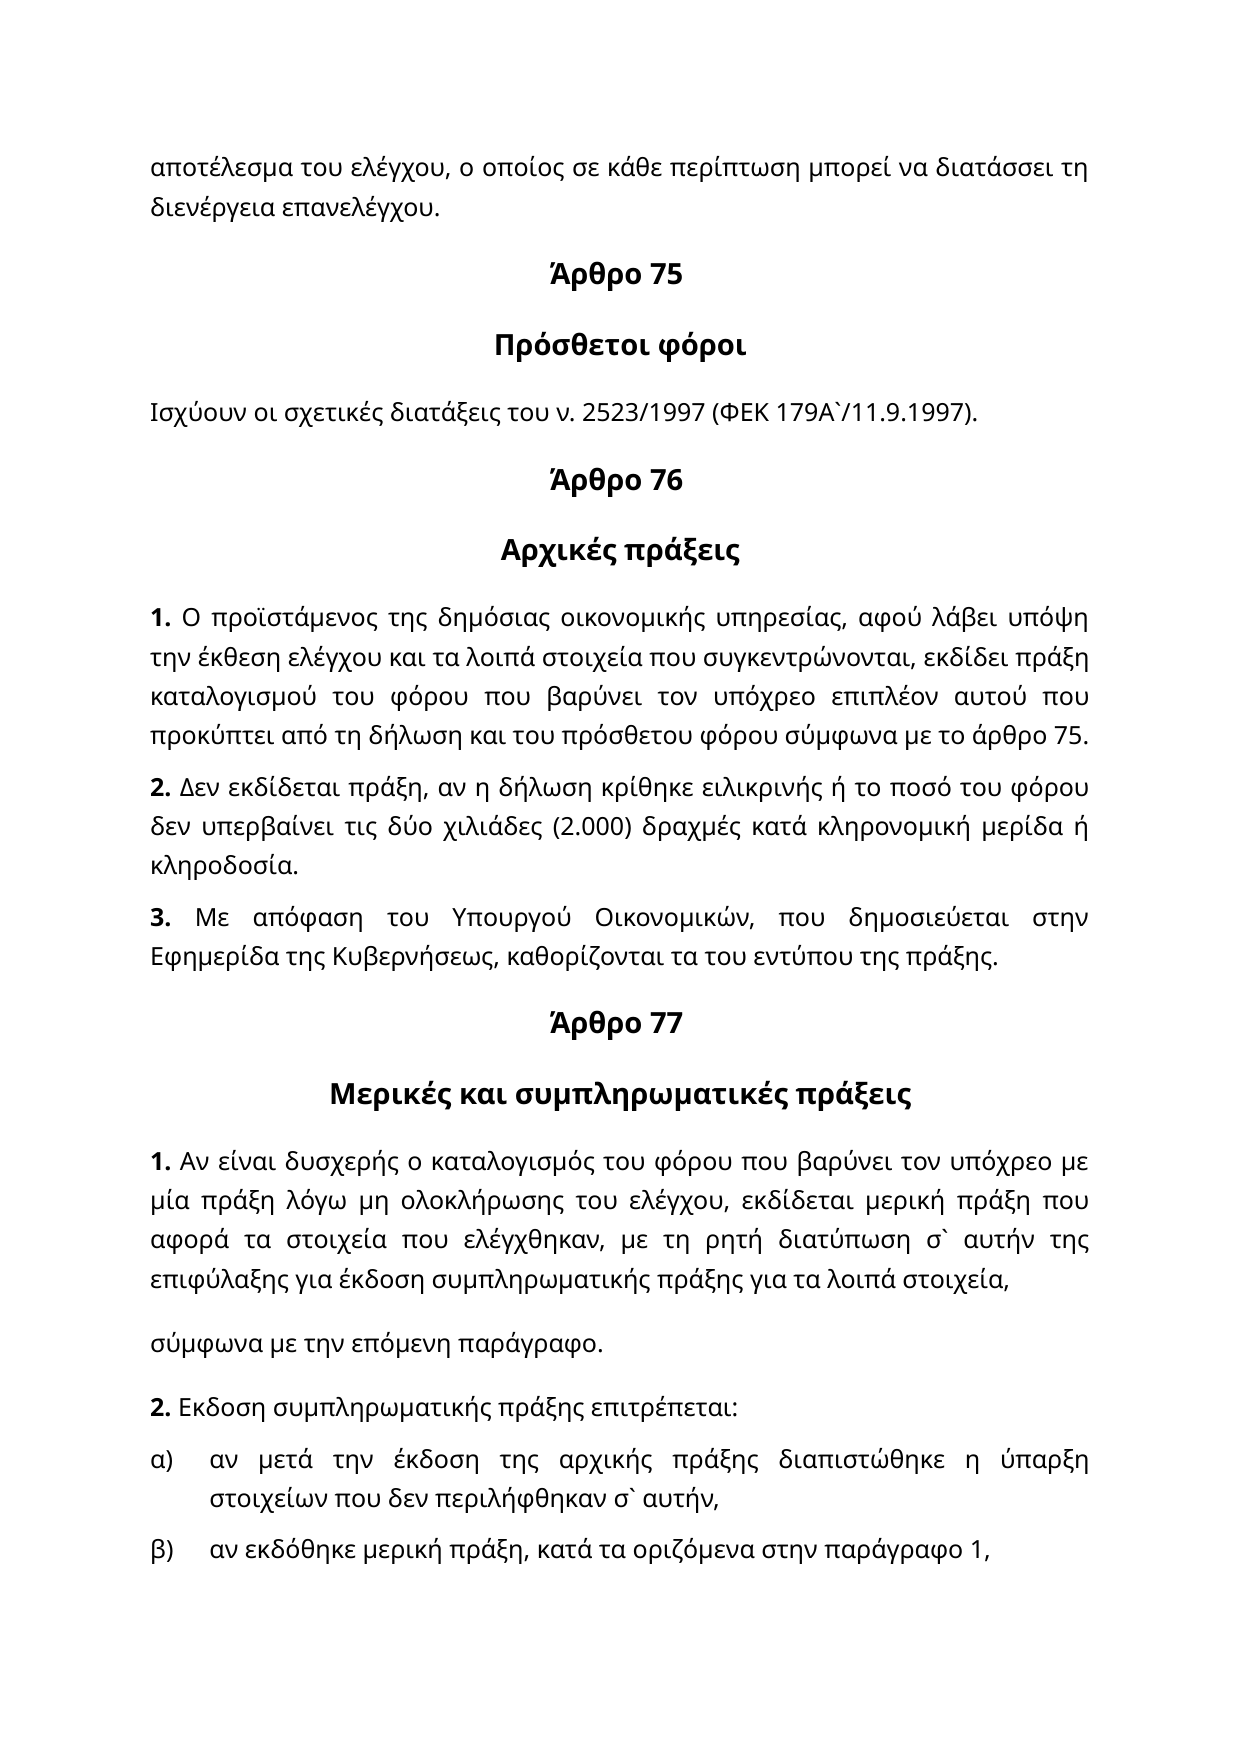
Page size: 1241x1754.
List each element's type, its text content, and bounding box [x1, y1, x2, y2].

text 3. Με απόφαση του Υπουργού Οικονομικών, που δημοσιεύεται στην Εφημερίδα της Κυβερνήσεως, καθορίζονται τα του εντύπου της πράξης. [150, 899, 1090, 972]
text 1. Ο προϊστάμενος της δημόσιας οικονομικής υπηρεσίας, αφού λάβει υπόψη την έκθεση ελέγχου και τα λοιπά στοιχεία που συγκεντρώνονται, εκδίδει πράξη καταλογισμού του φόρου που βαρύνει τον υπόχρεο επιπλέον αυτού που προκύπτει από τη δήλωση και του πρόσθετου φόρου σύμφωνα με το άρθρο 75. [150, 600, 1090, 752]
list β) αν εκδόθηκε μερική πράξη, κατά τα οριζόμενα στην παράγραφο 1, [150, 1532, 1090, 1566]
list α) αν μετά την έκδοση της αρχικής πράξης διαπιστώθηκε η ύπαρξη στοιχείων που δεν περιλήφθηκαν σ` αυτήν, [150, 1441, 1090, 1514]
subtitle Άρθρο 77 [150, 1002, 1090, 1042]
text 1. Αν είναι δυσχερής ο καταλογισμός του φόρου που βαρύνει τον υπόχρεο με μία πράξη λόγω μη ολοκλήρωσης του ελέγχου, εκδίδεται μερική πράξη που αφορά τα στοιχεία που ελέγχθηκαν, με τη ρητή διατύπωση σ` αυτήν της επιφύλαξης για έκδοση συμπληρωματικής πράξης για τα λοιπά στοιχεία, [150, 1144, 1090, 1295]
subtitle Αρχικές πράξεις [150, 529, 1090, 569]
text σύμφωνα με την επόμενη παράγραφο. [150, 1325, 1090, 1359]
text αποτέλεσμα του ελέγχου, ο οποίος σε κάθε περίπτωση μπορεί να διατάσσει τη διενέργεια επανελέγχου. [150, 150, 1090, 223]
subtitle Άρθρο 75 [150, 253, 1090, 293]
text 2. Δεν εκδίδεται πράξη, αν η δήλωση κρίθηκε ειλικρινής ή το ποσό του φόρου δεν υπερβαίνει τις δύο χιλιάδες (2.000) δραχμές κατά κληρονομική μερίδα ή κληροδοσία. [150, 769, 1090, 882]
text Ισχύουν οι σχετικές διατάξεις του ν. 2523/1997 (ΦΕΚ 179Α`/11.9.1997). [150, 394, 1090, 429]
subtitle Πρόσθετοι φόροι [150, 324, 1090, 364]
subtitle Άρθρο 76 [150, 459, 1090, 498]
subtitle Μερικές και συμπληρωματικές πράξεις [150, 1073, 1090, 1113]
text 2. Εκδοση συμπληρωματικής πράξης επιτρέπεται: [150, 1389, 1090, 1424]
